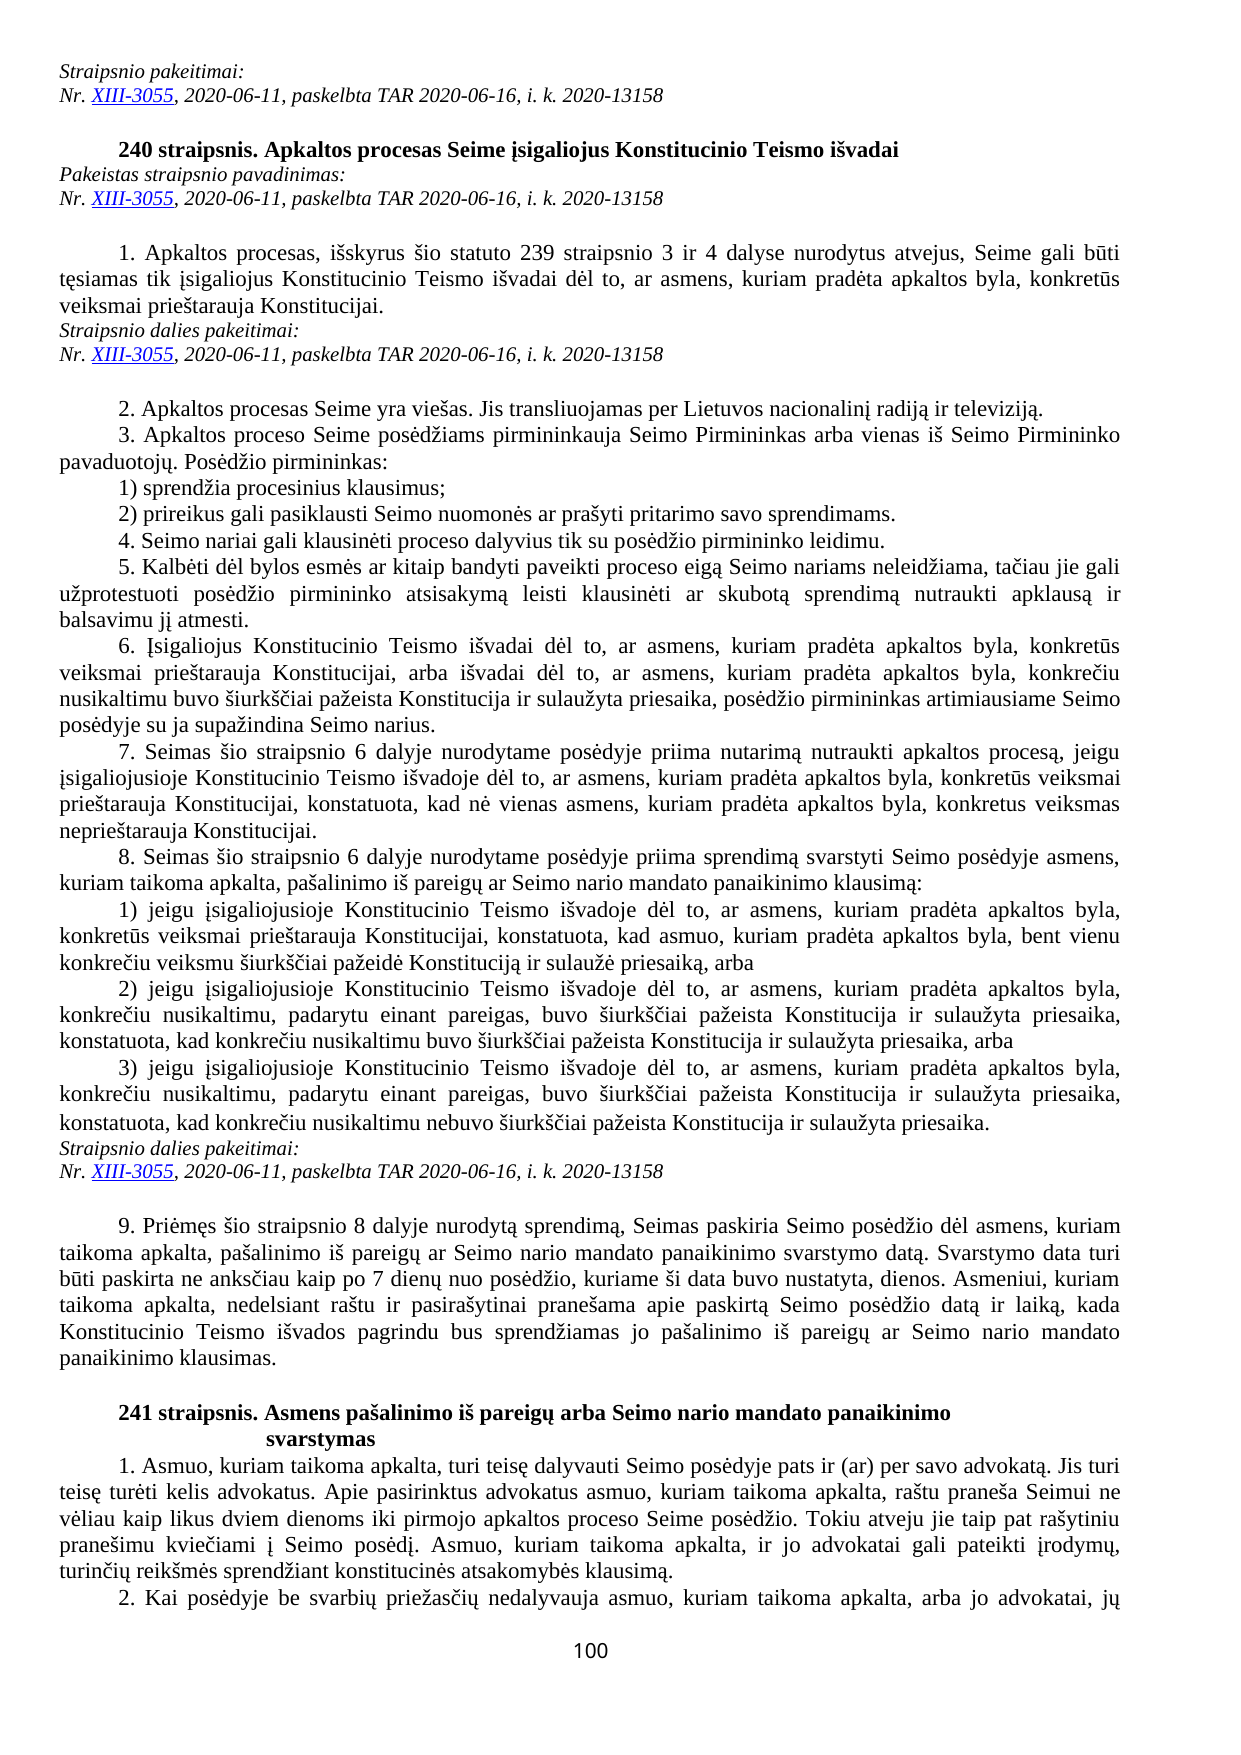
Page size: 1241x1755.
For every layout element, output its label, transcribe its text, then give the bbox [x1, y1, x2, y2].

text 241 straipsnis. Asmens pašalinimo iš pareigų arba Seimo nario mandato panaikinimo [59, 1399, 1122, 1426]
text 9. Priėmęs šio straipsnio 8 dalyje nurodytą sprendimą, Seimas paskiria Seimo posėdžio dėl asmens, kuriam taikoma apkalta, pašalinimo iš pareigų ar Seimo nario mandato panaikinimo svarstymo datą. Svarstymo data turi būti paskirta ne anksčiau kaip po 7 dienų nuo posėdžio, kuriame ši data buvo nustatyta, dienos. Asmeniui, kuriam taikoma apkalta, nedelsiant raštu ir pasirašytinai pranešama apie paskirtą Seimo posėdžio datą ir laiką, kada Konstitucinio Teismo išvados pagrindu bus sprendžiamas jo pašalinimo iš pareigų ar Seimo nario mandato panaikinimo klausimas. [59, 1212, 1122, 1370]
text Pakeistas straipsnio pavadinimas: [59, 162, 1122, 186]
text 1. Apkaltos procesas, išskyrus šio statuto 239 straipsnio 3 ir 4 dalyse nurodytus atvejus, Seime gali būti tęsiamas tik įsigaliojus Konstitucinio Teismo išvadai dėl to, ar asmens, kuriam pradėta apkaltos byla, konkretūs veiksmai prieštarauja Konstitucijai. [59, 239, 1122, 318]
text Nr. XIII-3055, 2020-06-11, paskelbta TAR 2020-06-16, i. k. 2020-13158 [59, 83, 1122, 107]
text Straipsnio pakeitimai: [59, 59, 1122, 83]
text 3. Apkaltos proceso Seime posėdžiams pirmininkauja Seimo Pirmininkas arba vienas iš Seimo Pirmininko pavaduotojų. Posėdžio pirmininkas: [59, 421, 1122, 474]
text 8. Seimas šio straipsnio 6 dalyje nurodytame posėdyje priima sprendimą svarstyti Seimo posėdyje asmens, kuriam taikoma apkalta, pašalinimo iš pareigų ar Seimo nario mandato panaikinimo klausimą: [59, 843, 1122, 896]
text 1) sprendžia procesinius klausimus; [59, 474, 1122, 501]
text svarstymas [59, 1426, 1122, 1452]
text 5. Kalbėti dėl bylos esmės ar kitaip bandyti paveikti proceso eigą Seimo nariams neleidžiama, tačiau jie gali užprotestuoti posėdžio pirmininko atsisakymą leisti klausinėti ar skubotą sprendimą nutraukti apklausą ir balsavimu jį atmesti. [59, 553, 1122, 632]
text 2. Kai posėdyje be svarbių priežasčių nedalyvauja asmuo, kuriam taikoma apkalta, arba jo advokatai, jų [59, 1584, 1122, 1610]
text 2) jeigu įsigaliojusioje Konstitucinio Teismo išvadoje dėl to, ar asmens, kuriam pradėta apkaltos byla, konkrečiu nusikaltimu, padarytu einant pareigas, buvo šiurkščiai pažeista Konstitucija ir sulaužyta priesaika, konstatuota, kad konkrečiu nusikaltimu buvo šiurkščiai pažeista Konstitucija ir sulaužyta priesaika, arba [59, 975, 1122, 1054]
text 4. Seimo nariai gali klausinėti proceso dalyvius tik su posėdžio pirmininko leidimu. [59, 527, 1122, 553]
text Nr. XIII-3055, 2020-06-11, paskelbta TAR 2020-06-16, i. k. 2020-13158 [59, 342, 1122, 366]
text 6. Įsigaliojus Konstitucinio Teismo išvadai dėl to, ar asmens, kuriam pradėta apkaltos byla, konkretūs veiksmai prieštarauja Konstitucijai, arba išvadai dėl to, ar asmens, kuriam pradėta apkaltos byla, konkrečiu nusikaltimu buvo šiurkščiai pažeista Konstitucija ir sulaužyta priesaika, posėdžio pirmininkas artimiausiame Seimo posėdyje su ja supažindina Seimo narius. [59, 632, 1122, 738]
text Nr. XIII-3055, 2020-06-11, paskelbta TAR 2020-06-16, i. k. 2020-13158 [59, 186, 1122, 210]
text Nr. XIII-3055, 2020-06-11, paskelbta TAR 2020-06-16, i. k. 2020-13158 [59, 1159, 1122, 1183]
text 2. Apkaltos procesas Seime yra viešas. Jis transliuojamas per Lietuvos nacionalinį radiją ir televiziją. [59, 395, 1122, 421]
text 1) jeigu įsigaliojusioje Konstitucinio Teismo išvadoje dėl to, ar asmens, kuriam pradėta apkaltos byla, konkretūs veiksmai prieštarauja Konstitucijai, konstatuota, kad asmuo, kuriam pradėta apkaltos byla, bent vienu konkrečiu veiksmu šiurkščiai pažeidė Konstituciją ir sulaužė priesaiką, arba [59, 896, 1122, 975]
text 1. Asmuo, kuriam taikoma apkalta, turi teisę dalyvauti Seimo posėdyje pats ir (ar) per savo advokatą. Jis turi teisę turėti kelis advokatus. Apie pasirinktus advokatus asmuo, kuriam taikoma apkalta, raštu praneša Seimui ne vėliau kaip likus dviem dienoms iki pirmojo apkaltos proceso Seime posėdžio. Tokiu atveju jie taip pat rašytiniu pranešimu kviečiami į Seimo posėdį. Asmuo, kuriam taikoma apkalta, ir jo advokatai gali pateikti įrodymų, turinčių reikšmės sprendžiant konstitucinės atsakomybės klausimą. [59, 1452, 1122, 1584]
text Straipsnio dalies pakeitimai: [59, 1135, 1122, 1159]
text 3) jeigu įsigaliojusioje Konstitucinio Teismo išvadoje dėl to, ar asmens, kuriam pradėta apkaltos byla, konkrečiu nusikaltimu, padarytu einant pareigas, buvo šiurkščiai pažeista Konstitucija ir sulaužyta priesaika, konstatuota, kad konkrečiu nusikaltimu nebuvo šiurkščiai pažeista Konstitucija ir sulaužyta priesaika. [59, 1054, 1122, 1135]
text 7. Seimas šio straipsnio 6 dalyje nurodytame posėdyje priima nutarimą nutraukti apkaltos procesą, jeigu įsigaliojusioje Konstitucinio Teismo išvadoje dėl to, ar asmens, kuriam pradėta apkaltos byla, konkretūs veiksmai prieštarauja Konstitucijai, konstatuota, kad nė vienas asmens, kuriam pradėta apkaltos byla, konkretus veiksmas neprieštarauja Konstitucijai. [59, 738, 1122, 843]
text 2) prireikus gali pasiklausti Seimo nuomonės ar prašyti pritarimo savo sprendimams. [59, 501, 1122, 527]
text 240 straipsnis. Apkaltos procesas Seime įsigaliojus Konstitucinio Teismo išvadai [59, 136, 1122, 162]
text Straipsnio dalies pakeitimai: [59, 318, 1122, 342]
